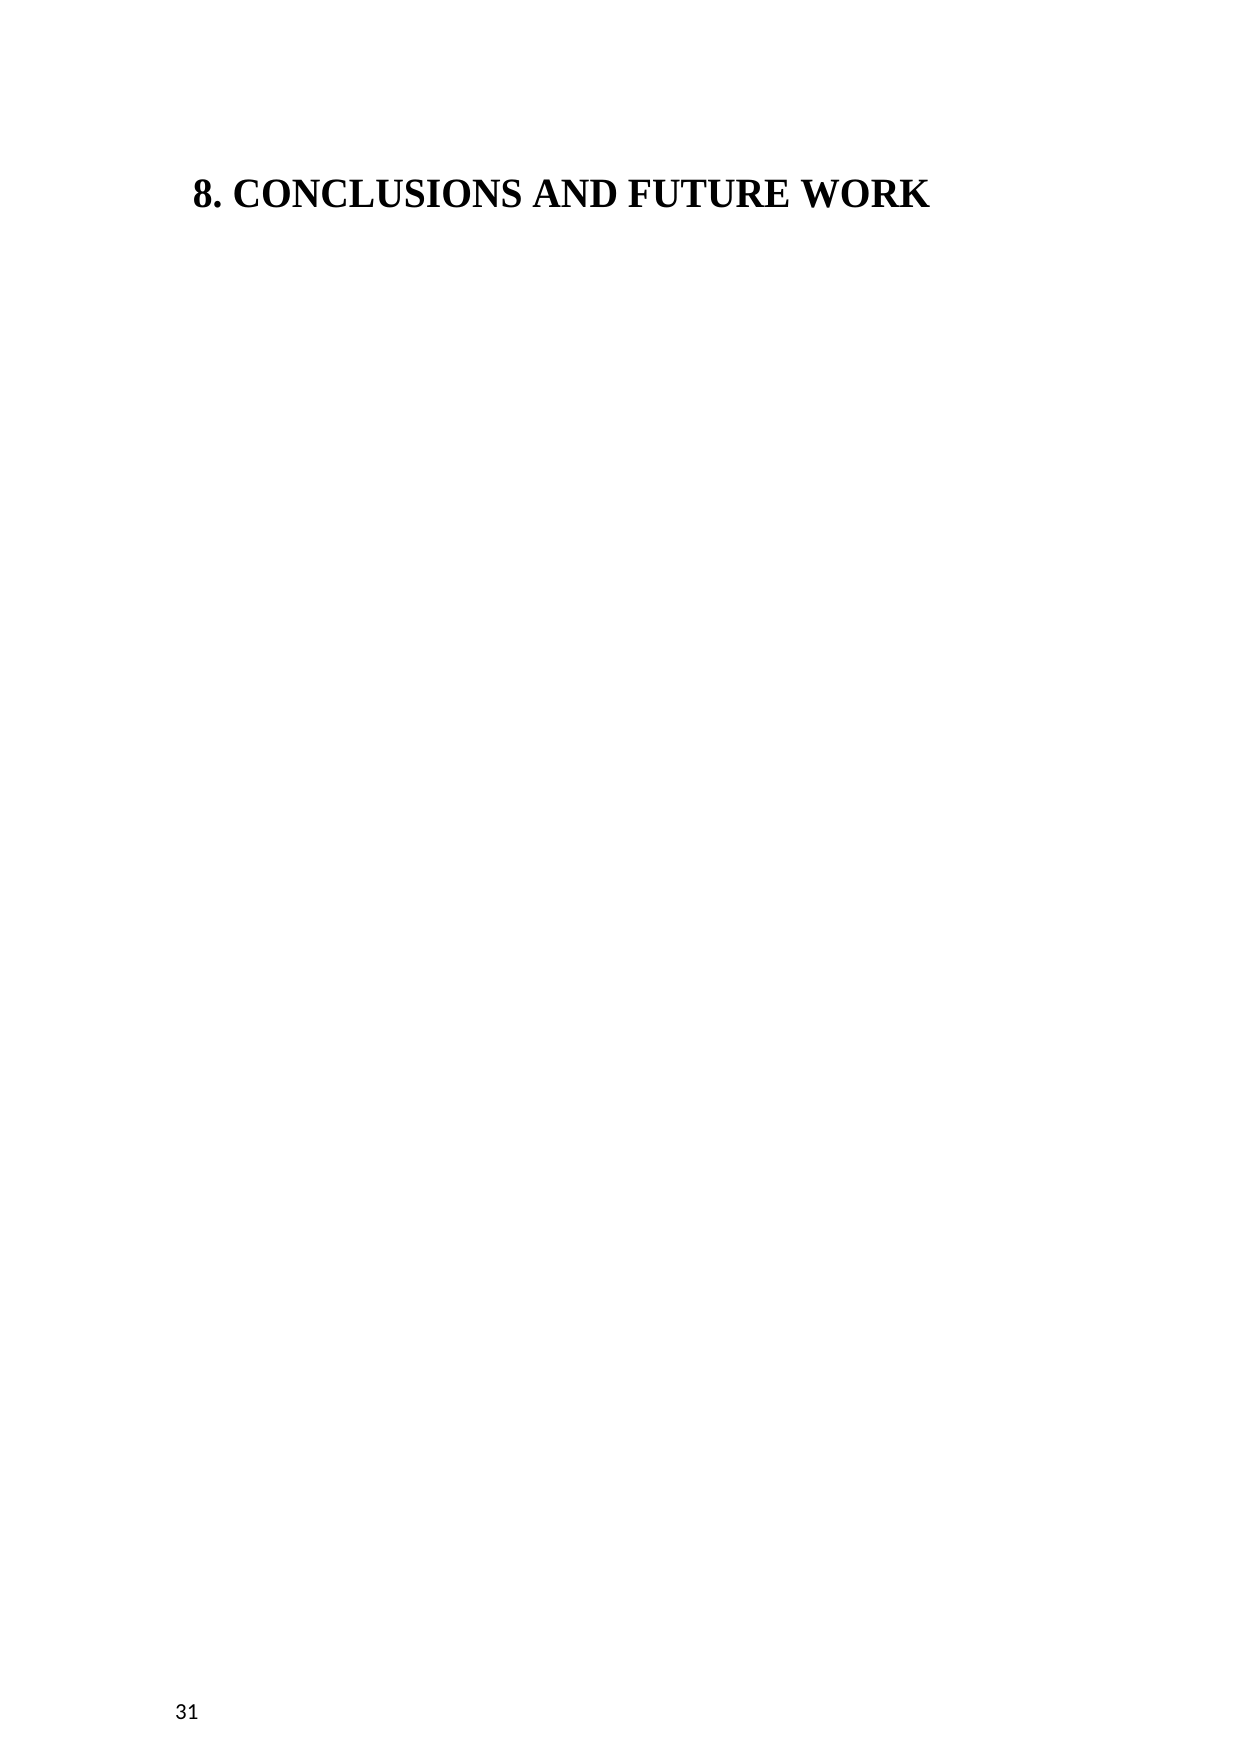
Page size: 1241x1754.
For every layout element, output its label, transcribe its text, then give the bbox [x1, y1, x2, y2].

text 8. CONCLUSIONS AND FUTURE WORK [175, 168, 1065, 216]
